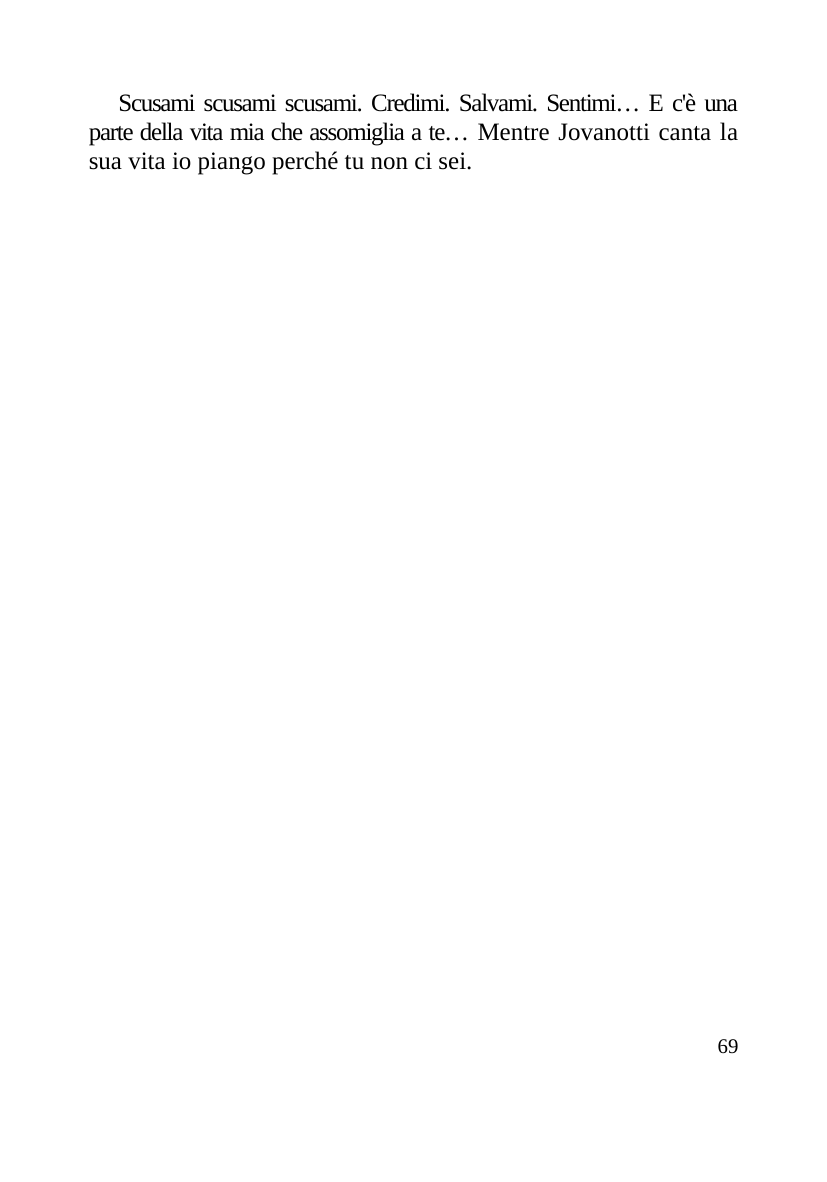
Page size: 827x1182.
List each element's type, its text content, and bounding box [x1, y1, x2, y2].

text Scusami scusami scusami. Credimi. Salvami. Sentimi… E c'è una parte della vita mia che assomiglia a te… Mentre Jovanotti canta la sua vita io piango perché tu non ci sei. [88, 88, 738, 175]
